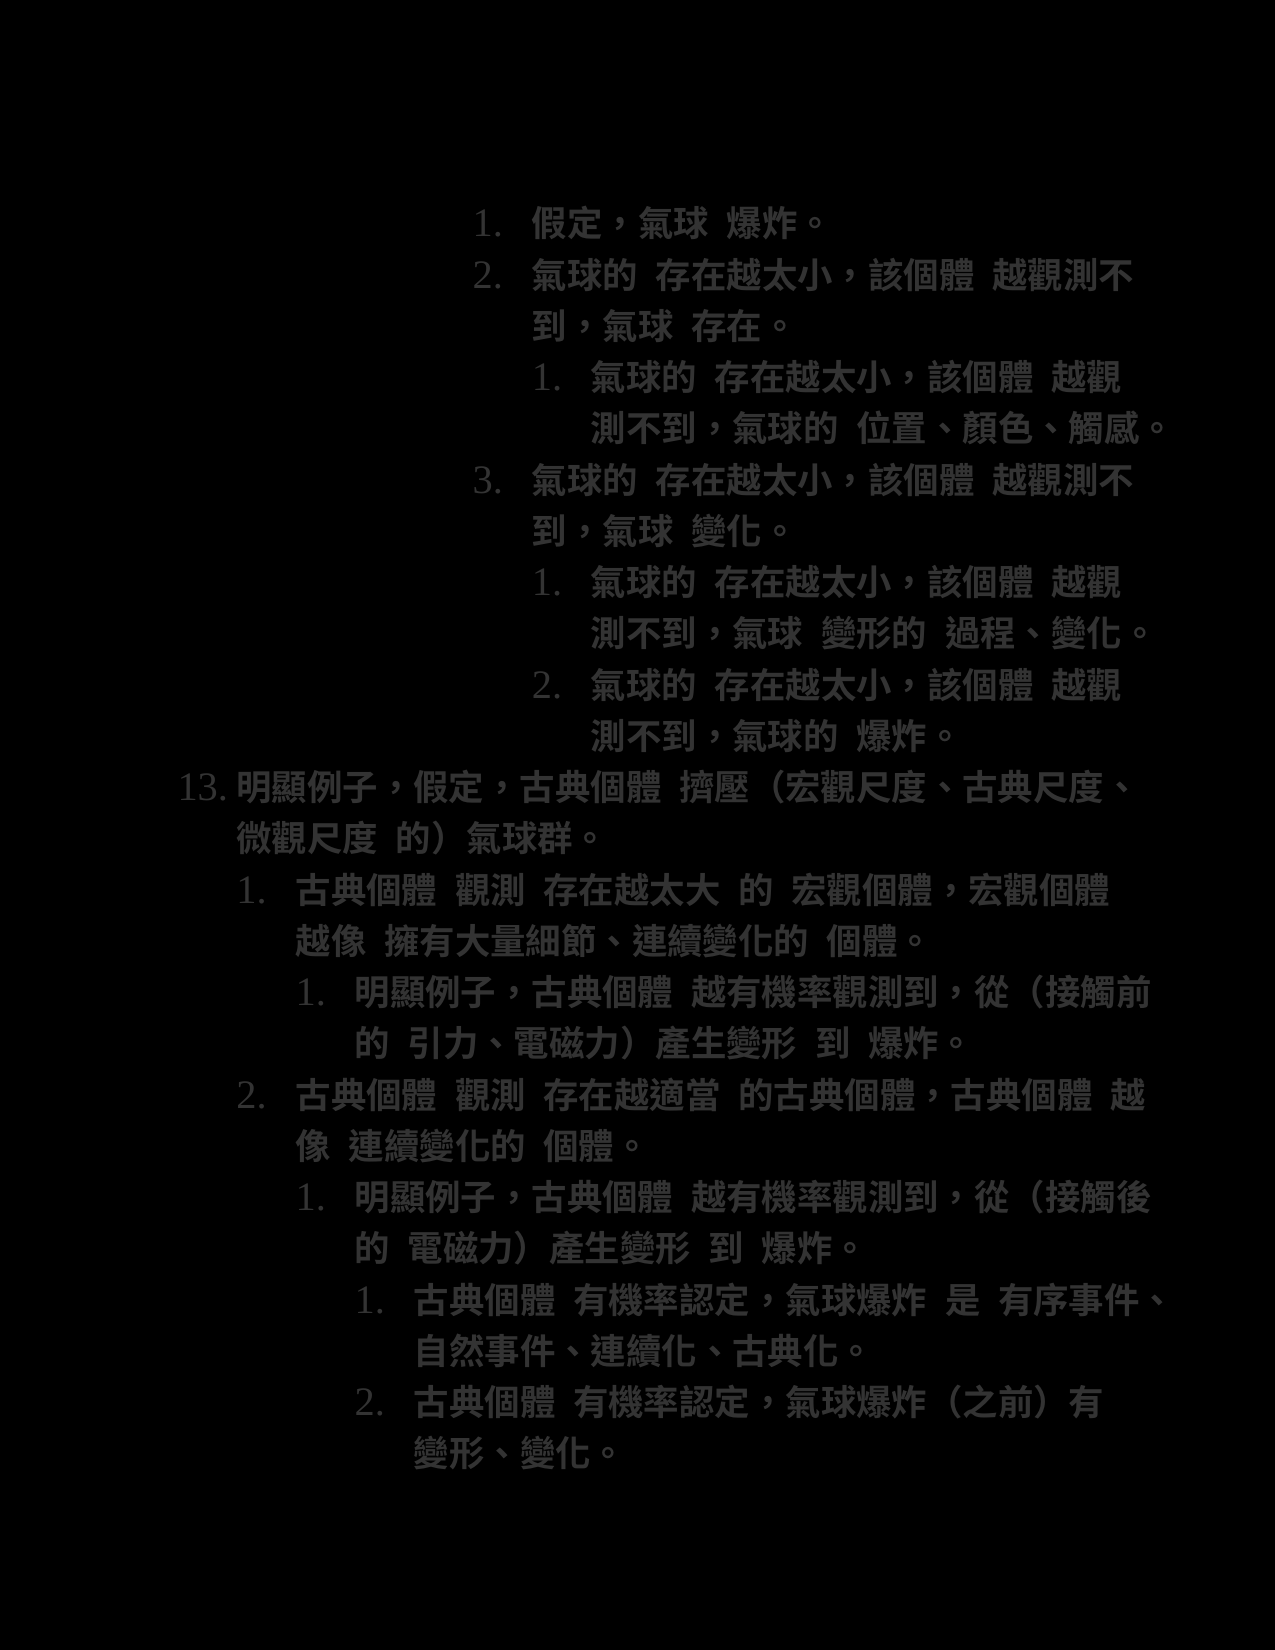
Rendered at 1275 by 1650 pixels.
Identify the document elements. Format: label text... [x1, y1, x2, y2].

list 明顯例子，假定，古典個體 擠壓（宏觀尺度、古典尺度、微觀尺度 的）氣球群。 [177, 759, 1157, 862]
list 明顯例子，古典個體 越有機率觀測到，從（接觸後的 電磁力）產生變形 到 爆炸。 [295, 1169, 1157, 1272]
list 氣球的 存在越太小，該個體 越觀測不到，氣球 變化。 [472, 452, 1157, 554]
list 明顯例子，古典個體 越有機率觀測到，從（接觸前的 引力、電磁力）產生變形 到 爆炸。 [295, 964, 1157, 1067]
list 氣球的 存在越太小，該個體 越觀測不到，氣球 變形的 過程、變化。 [532, 554, 1157, 657]
list 古典個體 觀測 存在越太大 的 宏觀個體，宏觀個體 越像 擁有大量細節、連續變化的 個體。 [236, 862, 1157, 964]
list 古典個體 有機率認定，氣球爆炸（之前）有 變形、變化。 [354, 1374, 1157, 1477]
list 假定，氣球 爆炸。 [472, 196, 1157, 247]
list 古典個體 有機率認定，氣球爆炸 是 有序事件、自然事件、連續化、古典化。 [354, 1272, 1157, 1374]
list 古典個體 觀測 存在越適當 的古典個體，古典個體 越像 連續變化的 個體。 [236, 1067, 1157, 1169]
list 氣球的 存在越太小，該個體 越觀測不到，氣球 存在。 [472, 247, 1157, 349]
list 氣球的 存在越太小，該個體 越觀測不到，氣球的 爆炸。 [532, 657, 1157, 759]
list 氣球的 存在越太小，該個體 越觀測不到，氣球的 位置、顏色、觸感。 [532, 349, 1157, 452]
